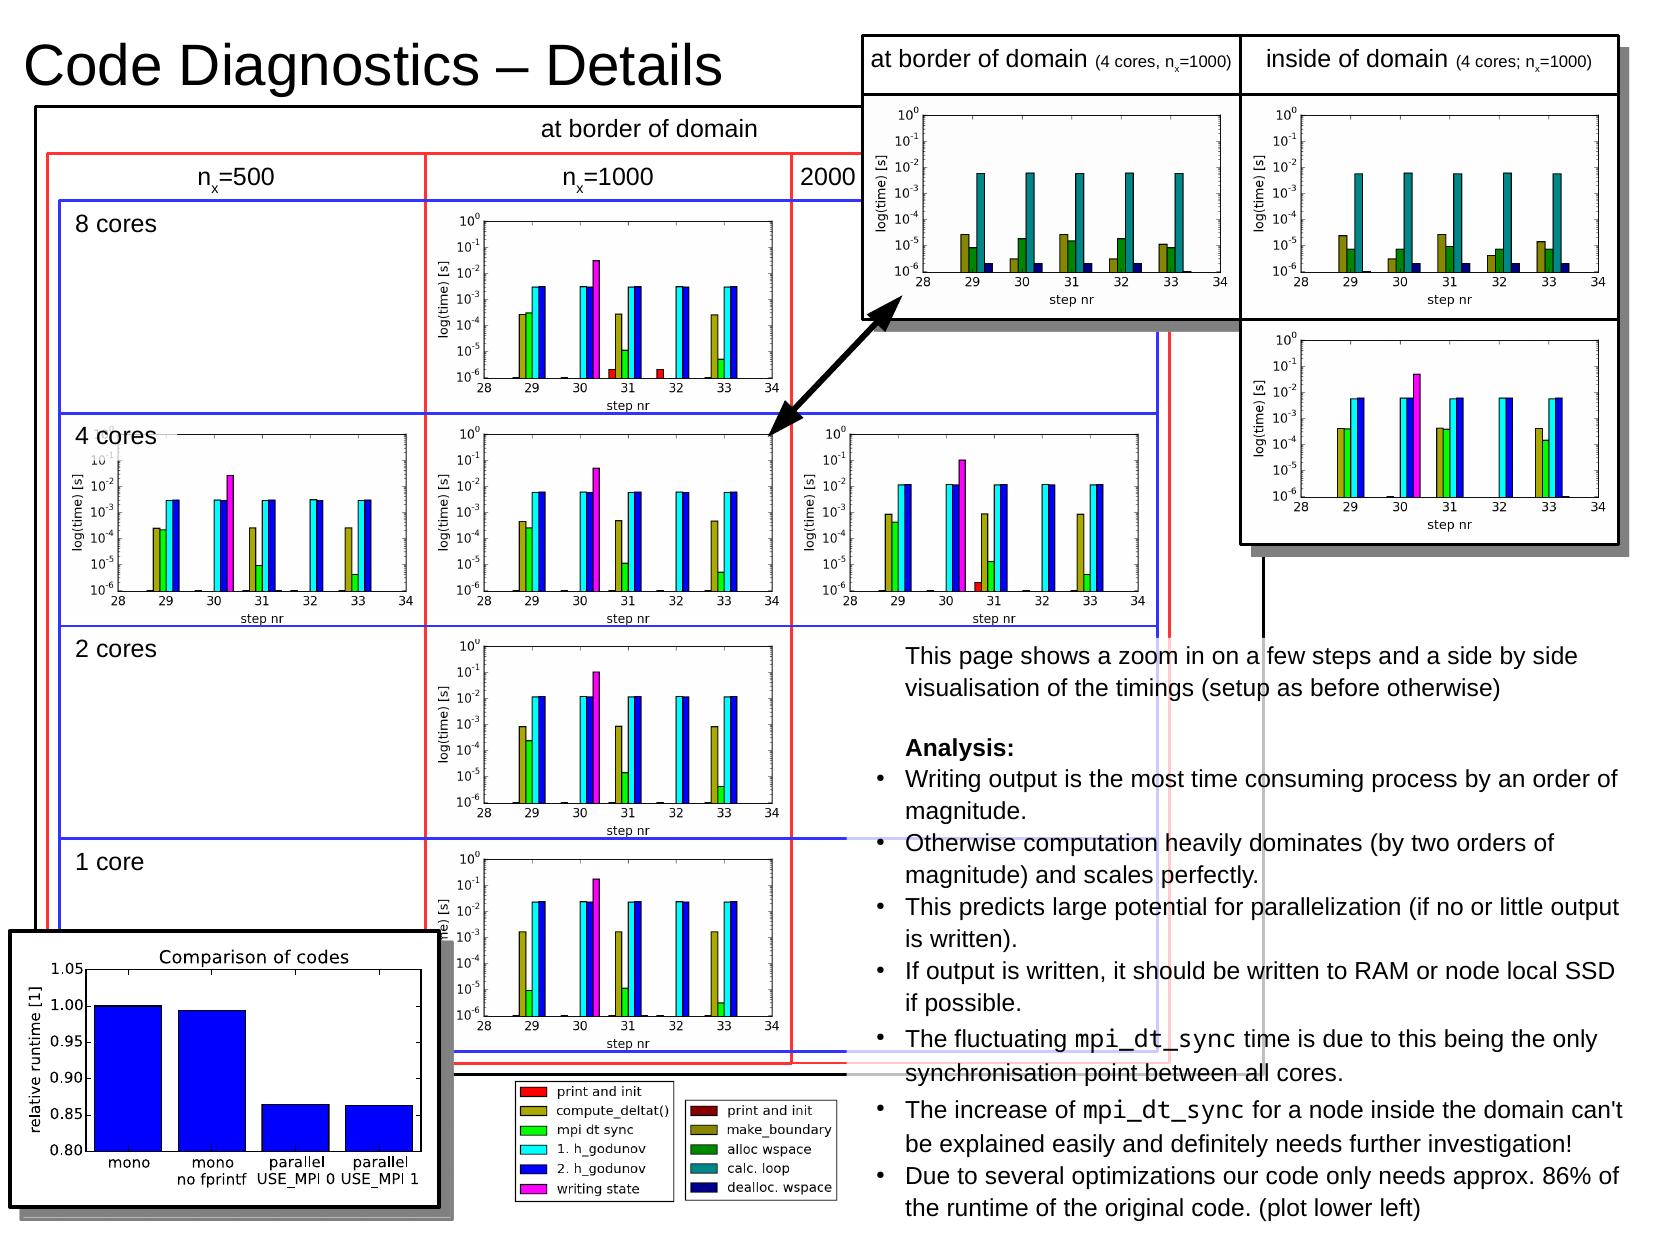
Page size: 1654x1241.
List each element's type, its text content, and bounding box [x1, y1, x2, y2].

picture [1242, 96, 1617, 318]
text_box at border of domain [454, 1063, 846, 1075]
text_box at border of domain (4 cores, nx=1000) [864, 37, 1239, 93]
picture [1242, 321, 1617, 543]
text_box 2000 [791, 1052, 846, 1063]
text_box nx=500 [47, 153, 426, 929]
text_box 1 core [59, 838, 846, 1052]
picture [11, 933, 437, 1205]
text_box 4 cores [59, 413, 1158, 626]
title Code Diagnostics – Details [23, 23, 1630, 107]
text_box 8 cores [798, 321, 1158, 413]
text_box at border of domain [35, 106, 861, 929]
text_box at border of domain [1170, 321, 1264, 637]
text_box 8 cores [59, 200, 873, 413]
text_box nx=1000 [426, 153, 791, 200]
list This page shows a zoom in on a few steps and a side by side visualisation of the timings (setup as before otherwise) Analysis: Writing output is the most time consuming process by an order of magnitude. Otherwise computation heavily dominates (by two orders of magnitude) and scales perfectly. This predicts large potential for parallelization (if no or little output is written). If output is written, it should be written to RAM or node local SSD if possible. The fluctuating mpi_dt_sync time is due to this being the only synchronisation point between all cores. The increase of mpi_dt_sync for a node inside the domain can't be explained easily and definitely needs further investigation! Due to several optimizations our code only needs approx. 86% of the runtime of the original code. (plot lower left) [846, 637, 1631, 1229]
text_box 2000 [1158, 321, 1170, 637]
picture [864, 96, 1239, 318]
text_box inside of domain (4 cores; nx=1000) [1242, 37, 1617, 93]
text_box 2 cores [59, 626, 1158, 838]
text_box nx=1000 [454, 1052, 792, 1064]
text_box 2000 [791, 153, 861, 200]
picture [506, 1075, 839, 1204]
